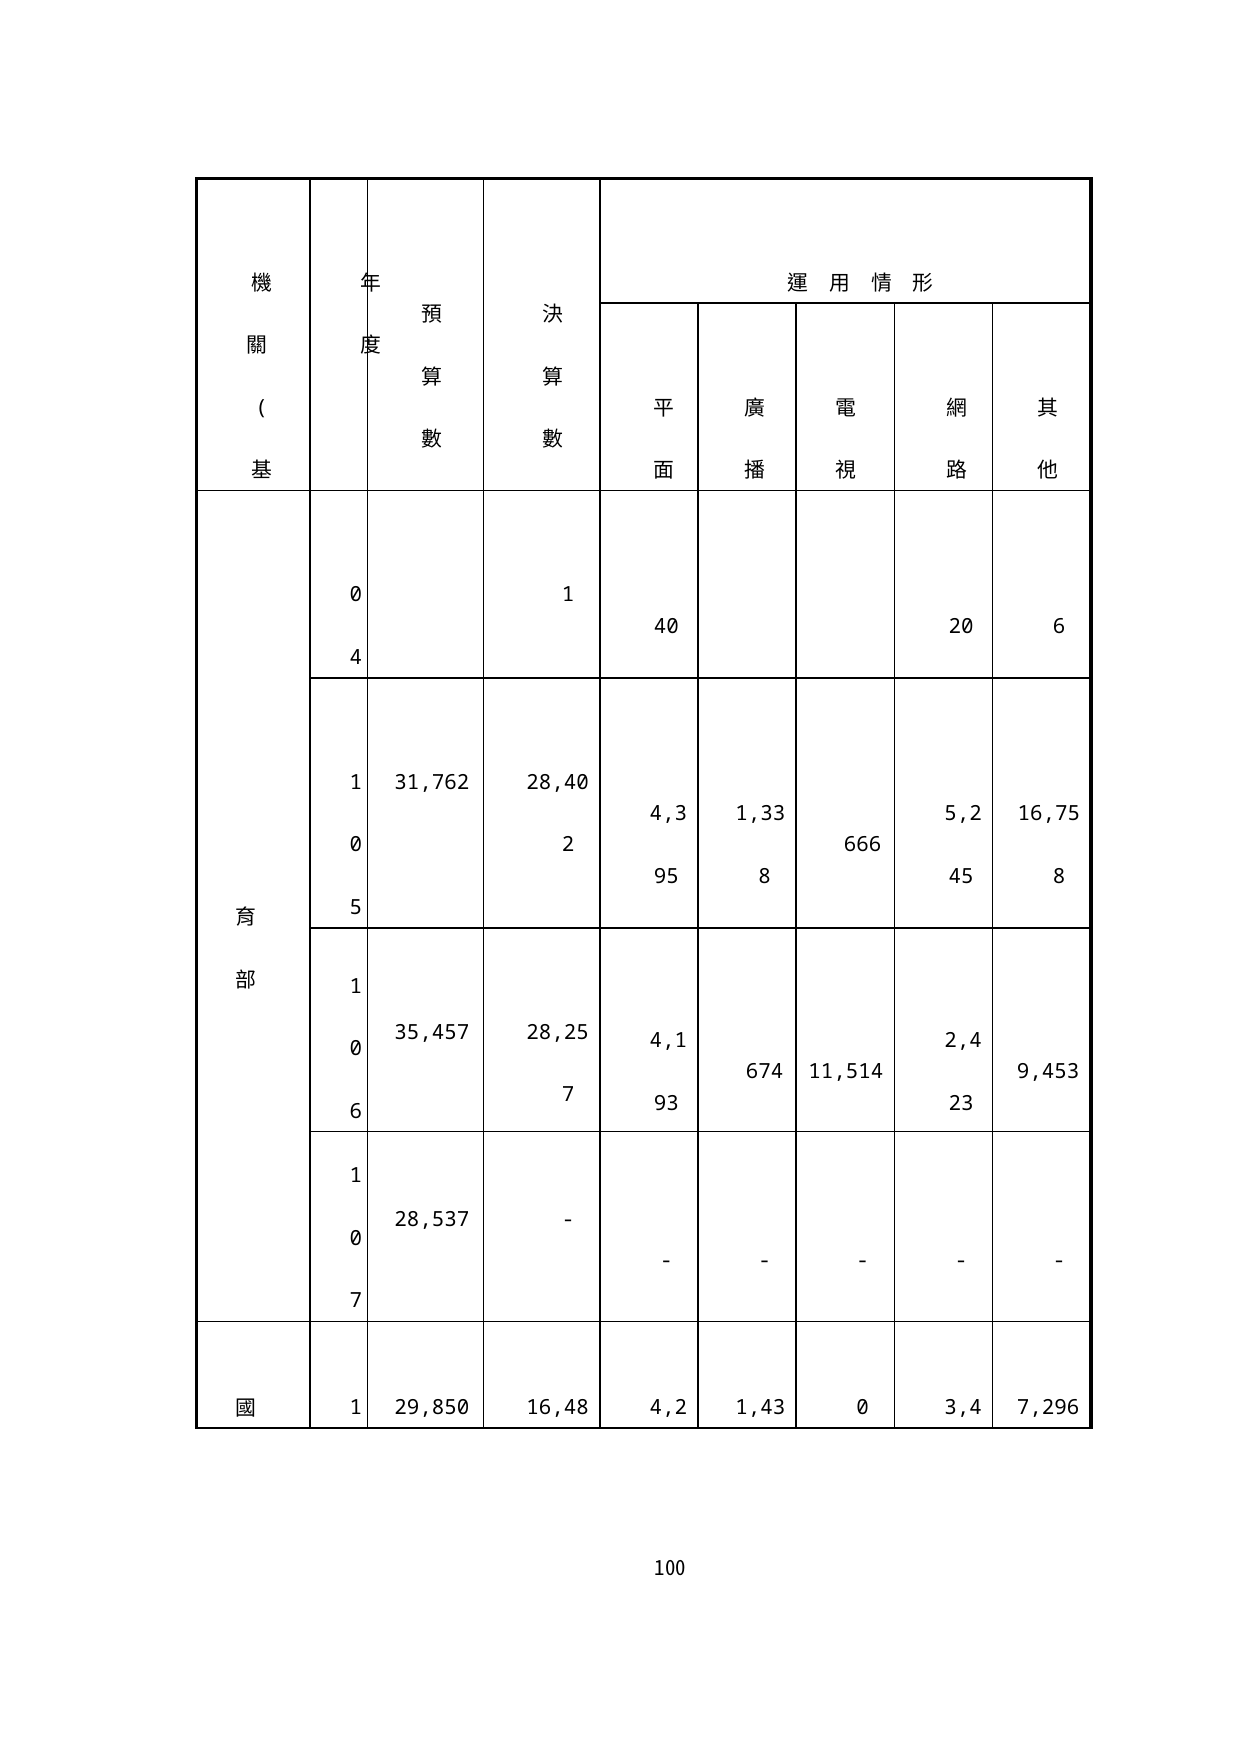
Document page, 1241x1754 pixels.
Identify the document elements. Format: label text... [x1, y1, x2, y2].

table_cell 2,423 [895, 929, 992, 1131]
table_cell - [895, 1132, 992, 1321]
table_cell 31,762 [368, 679, 483, 927]
table_header 機關(基金)名稱 [198, 180, 309, 490]
table_cell 5,245 [895, 679, 992, 927]
table_cell 1 [311, 1322, 367, 1427]
table_cell - [993, 1132, 1089, 1321]
table_cell 28,537 [368, 1132, 483, 1321]
table_cell 29,850 [368, 1322, 483, 1427]
table_cell 106 [311, 929, 367, 1131]
table_cell 平面 [601, 304, 697, 490]
table_cell 107 [311, 1132, 367, 1321]
table_cell 4,2 [601, 1322, 697, 1427]
table_header 預算數 [368, 180, 483, 490]
table_cell 網路 [895, 304, 992, 490]
table_cell 20 [895, 491, 992, 677]
table_cell 11,514 [797, 929, 894, 1131]
table_cell 16,48 [484, 1322, 599, 1427]
table_cell 1 [484, 491, 599, 677]
table_cell 4,395 [601, 679, 697, 927]
table_cell 6 [993, 491, 1089, 677]
table_cell 9,453 [993, 929, 1089, 1131]
table_cell 674 [699, 929, 795, 1131]
table_cell [699, 491, 795, 677]
table_cell [797, 491, 894, 677]
table_header 決算數 [484, 180, 599, 490]
table_cell 04 [311, 491, 367, 677]
table_cell 7,296 [993, 1322, 1089, 1427]
table_cell 電視 [797, 304, 894, 490]
table_cell 16,758 [993, 679, 1089, 927]
table_cell 666 [797, 679, 894, 927]
table_cell 其他 [993, 304, 1089, 490]
table_cell [368, 491, 483, 677]
table_cell 1,338 [699, 679, 795, 927]
table_cell 28,402 [484, 679, 599, 927]
table_cell - [699, 1132, 795, 1321]
table_cell 國 [198, 1322, 309, 1427]
table_cell 1,43 [699, 1322, 795, 1427]
table_cell - [601, 1132, 697, 1321]
table_cell 40 [601, 491, 697, 677]
table_cell - [484, 1132, 599, 1321]
table_header 運用情形 [601, 180, 1089, 302]
table_cell 廣播 [699, 304, 795, 490]
table_cell - [797, 1132, 894, 1321]
table_cell 35,457 [368, 929, 483, 1131]
table_cell 育部 [198, 491, 309, 1321]
table_cell 4,193 [601, 929, 697, 1131]
table_cell 28,257 [484, 929, 599, 1131]
table_cell 3,4 [895, 1322, 992, 1427]
table_cell 105 [311, 679, 367, 927]
table_cell 0 [797, 1322, 894, 1427]
table_header 年度 [311, 180, 367, 490]
